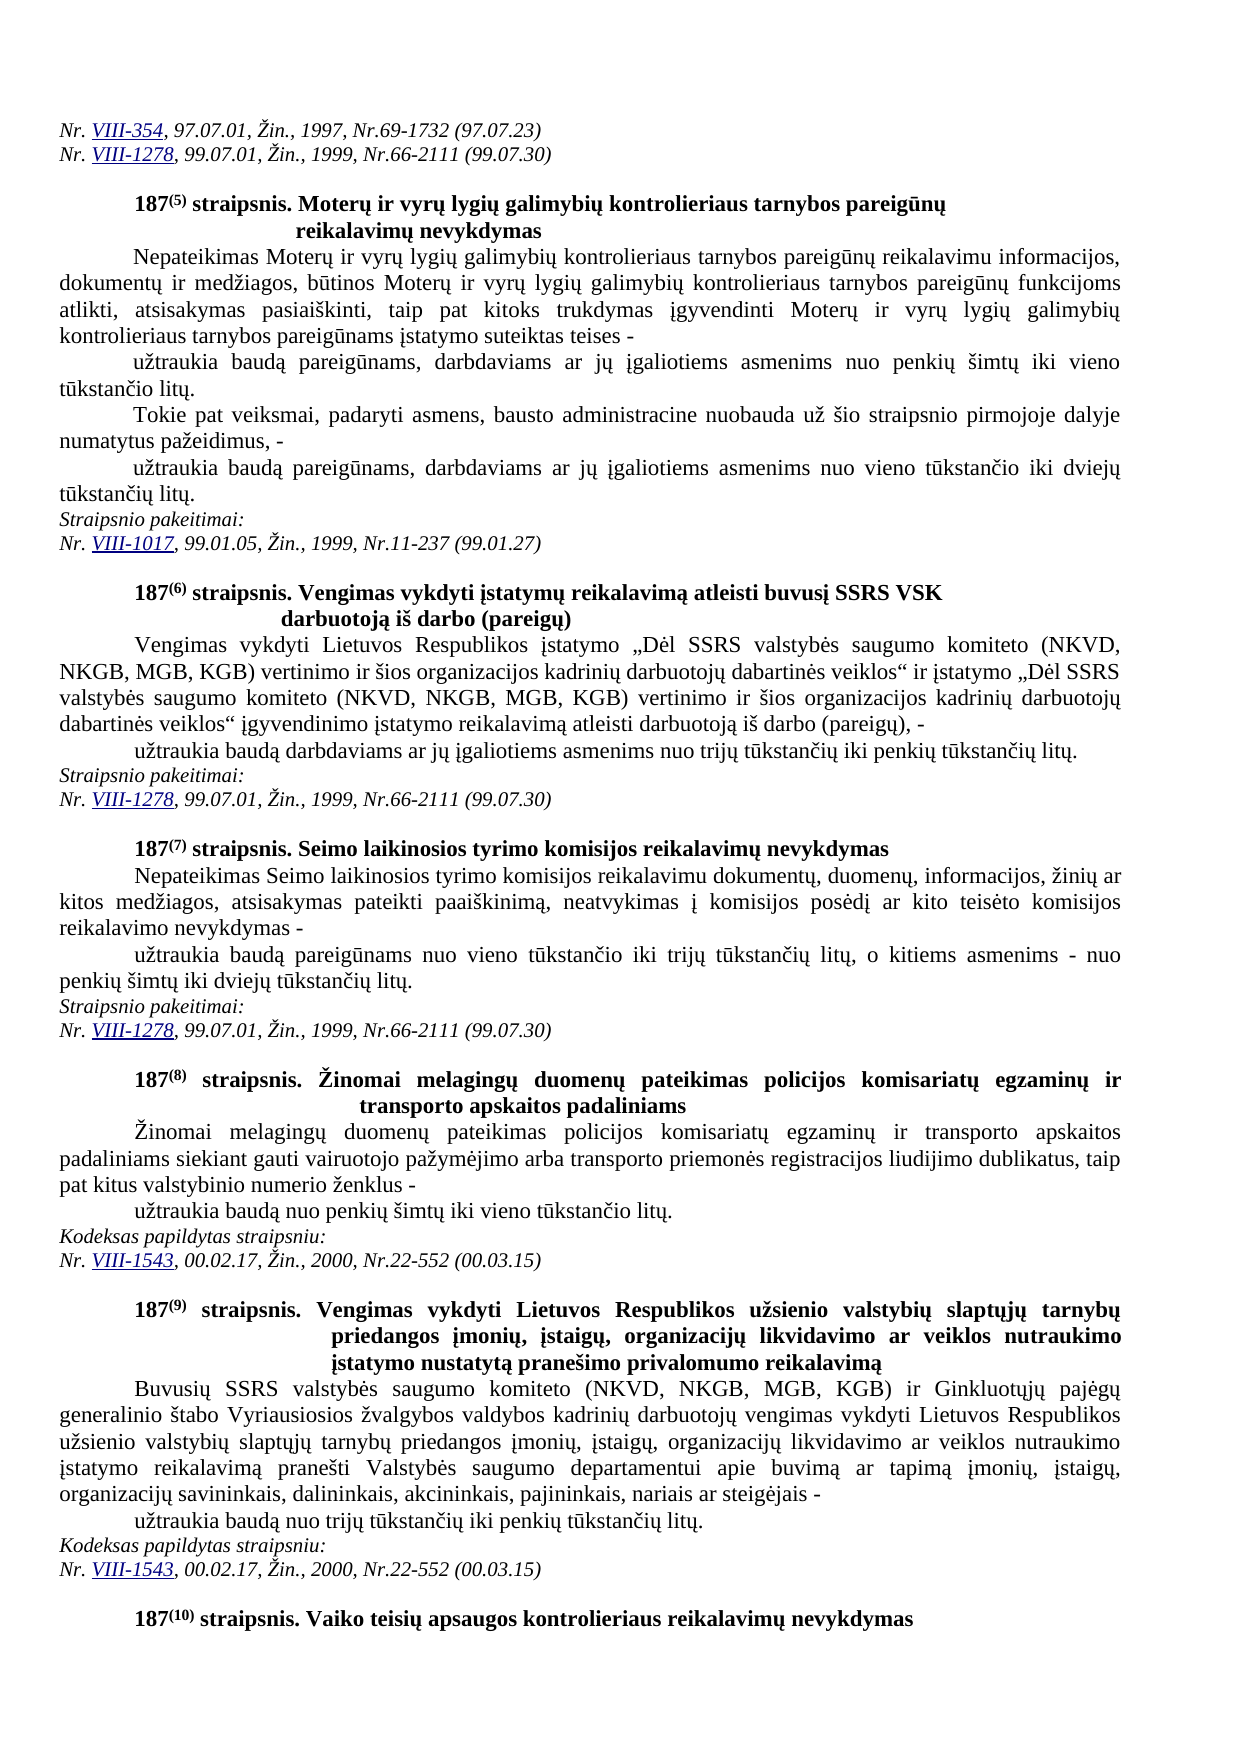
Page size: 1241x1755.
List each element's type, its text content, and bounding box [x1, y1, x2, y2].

text užtraukia baudą nuo penkių šimtų iki vieno tūkstančio litų. [59, 1197, 1122, 1224]
text darbuotoją iš darbo (pareigų) [281, 605, 1122, 631]
text Straipsnio pakeitimai: [59, 763, 1122, 787]
text Straipsnio pakeitimai: [59, 507, 1122, 531]
text 187(5) straipsnis. Moterų ir vyrų lygių galimybių kontrolieriaus tarnybos pareigūnų [134, 190, 1122, 217]
text Nr. VIII-1017, 99.01.05, Žin., 1999, Nr.11-237 (99.01.27) [59, 531, 1122, 555]
text Nr. VIII-1278, 99.07.01, Žin., 1999, Nr.66-2111 (99.07.30) [59, 1018, 1122, 1042]
text Tokie pat veiksmai, padaryti asmens, bausto administracine nuobauda už šio straipsnio pirmojoje dalyje numatytus pažeidimus, - [59, 401, 1122, 454]
text užtraukia baudą nuo trijų tūkstančių iki penkių tūkstančių litų. [59, 1507, 1122, 1533]
text Nepateikimas Moterų ir vyrų lygių galimybių kontrolieriaus tarnybos pareigūnų reikalavimu informacijos, dokumentų ir medžiagos, būtinos Moterų ir vyrų lygių galimybių kontrolieriaus tarnybos pareigūnų funkcijoms atlikti, atsisakymas pasiaiškinti, taip pat kitoks trukdymas įgyvendinti Moterų ir vyrų lygių galimybių kontrolieriaus tarnybos pareigūnams įstatymo suteiktas teises - [59, 243, 1122, 348]
text Nr. VIII-1278, 99.07.01, Žin., 1999, Nr.66-2111 (99.07.30) [59, 142, 1122, 166]
text Žinomai melagingų duomenų pateikimas policijos komisariatų egzaminų ir transporto apskaitos padaliniams siekiant gauti vairuotojo pažymėjimo arba transporto priemonės registracijos liudijimo dublikatus, taip pat kitus valstybinio numerio ženklus - [59, 1118, 1122, 1197]
text Nr. VIII-354, 97.07.01, Žin., 1997, Nr.69-1732 (97.07.23) [59, 118, 1122, 142]
text 187(9) straipsnis. Vengimas vykdyti Lietuvos Respublikos užsienio valstybių slaptųjų tarnybų priedangos įmonių, įstaigų, organizacijų likvidavimo ar veiklos nutraukimo įstatymo nustatytą pranešimo privalomumo reikalavimą [134, 1296, 1122, 1375]
text užtraukia baudą pareigūnams, darbdaviams ar jų įgaliotiems asmenims nuo vieno tūkstančio iki dviejų tūkstančių litų. [59, 454, 1122, 507]
text Straipsnio pakeitimai: [59, 993, 1122, 1018]
text reikalavimų nevykdymas [295, 217, 1122, 243]
text užtraukia baudą darbdaviams ar jų įgaliotiems asmenims nuo trijų tūkstančių iki penkių tūkstančių litų. [59, 737, 1122, 763]
text Nr. VIII-1278, 99.07.01, Žin., 1999, Nr.66-2111 (99.07.30) [59, 787, 1122, 811]
text 187(7) straipsnis. Seimo laikinosios tyrimo komisijos reikalavimų nevykdymas [59, 835, 1122, 862]
text Kodeksas papildytas straipsniu: [59, 1224, 1122, 1248]
text 187(8) straipsnis. Žinomai melagingų duomenų pateikimas policijos komisariatų egzaminų ir transporto apskaitos padaliniams [134, 1066, 1122, 1118]
text Nr. VIII-1543, 00.02.17, Žin., 2000, Nr.22-552 (00.03.15) [59, 1248, 1122, 1272]
text 187(10) straipsnis. Vaiko teisių apsaugos kontrolieriaus reikalavimų nevykdymas [134, 1605, 1122, 1632]
text Nepateikimas Seimo laikinosios tyrimo komisijos reikalavimu dokumentų, duomenų, informacijos, žinių ar kitos medžiagos, atsisakymas pateikti paaiškinimą, neatvykimas į komisijos posėdį ar kito teisėto komisijos reikalavimo nevykdymas - [59, 862, 1122, 941]
text Vengimas vykdyti Lietuvos Respublikos įstatymo „Dėl SSRS valstybės saugumo komiteto (NKVD, NKGB, MGB, KGB) vertinimo ir šios organizacijos kadrinių darbuotojų dabartinės veiklos“ ir įstatymo „Dėl SSRS valstybės saugumo komiteto (NKVD, NKGB, MGB, KGB) vertinimo ir šios organizacijos kadrinių darbuotojų dabartinės veiklos“ įgyvendinimo įstatymo reikalavimą atleisti darbuotoją iš darbo (pareigų), - [59, 631, 1122, 737]
text Buvusių SSRS valstybės saugumo komiteto (NKVD, NKGB, MGB, KGB) ir Ginkluotųjų pajėgų generalinio štabo Vyriausiosios žvalgybos valdybos kadrinių darbuotojų vengimas vykdyti Lietuvos Respublikos užsienio valstybių slaptųjų tarnybų priedangos įmonių, įstaigų, organizacijų likvidavimo ar veiklos nutraukimo įstatymo reikalavimą pranešti Valstybės saugumo departamentui apie buvimą ar tapimą įmonių, įstaigų, organizacijų savininkais, dalininkais, akcininkais, pajininkais, nariais ar steigėjais - [59, 1375, 1122, 1507]
text 187(6) straipsnis. Vengimas vykdyti įstatymų reikalavimą atleisti buvusį SSRS VSK [134, 579, 1122, 605]
text užtraukia baudą pareigūnams, darbdaviams ar jų įgaliotiems asmenims nuo penkių šimtų iki vieno tūkstančio litų. [59, 348, 1122, 401]
text Nr. VIII-1543, 00.02.17, Žin., 2000, Nr.22-552 (00.03.15) [59, 1557, 1122, 1581]
text Kodeksas papildytas straipsniu: [59, 1533, 1122, 1557]
text užtraukia baudą pareigūnams nuo vieno tūkstančio iki trijų tūkstančių litų, o kitiems asmenims - nuo penkių šimtų iki dviejų tūkstančių litų. [59, 941, 1122, 993]
